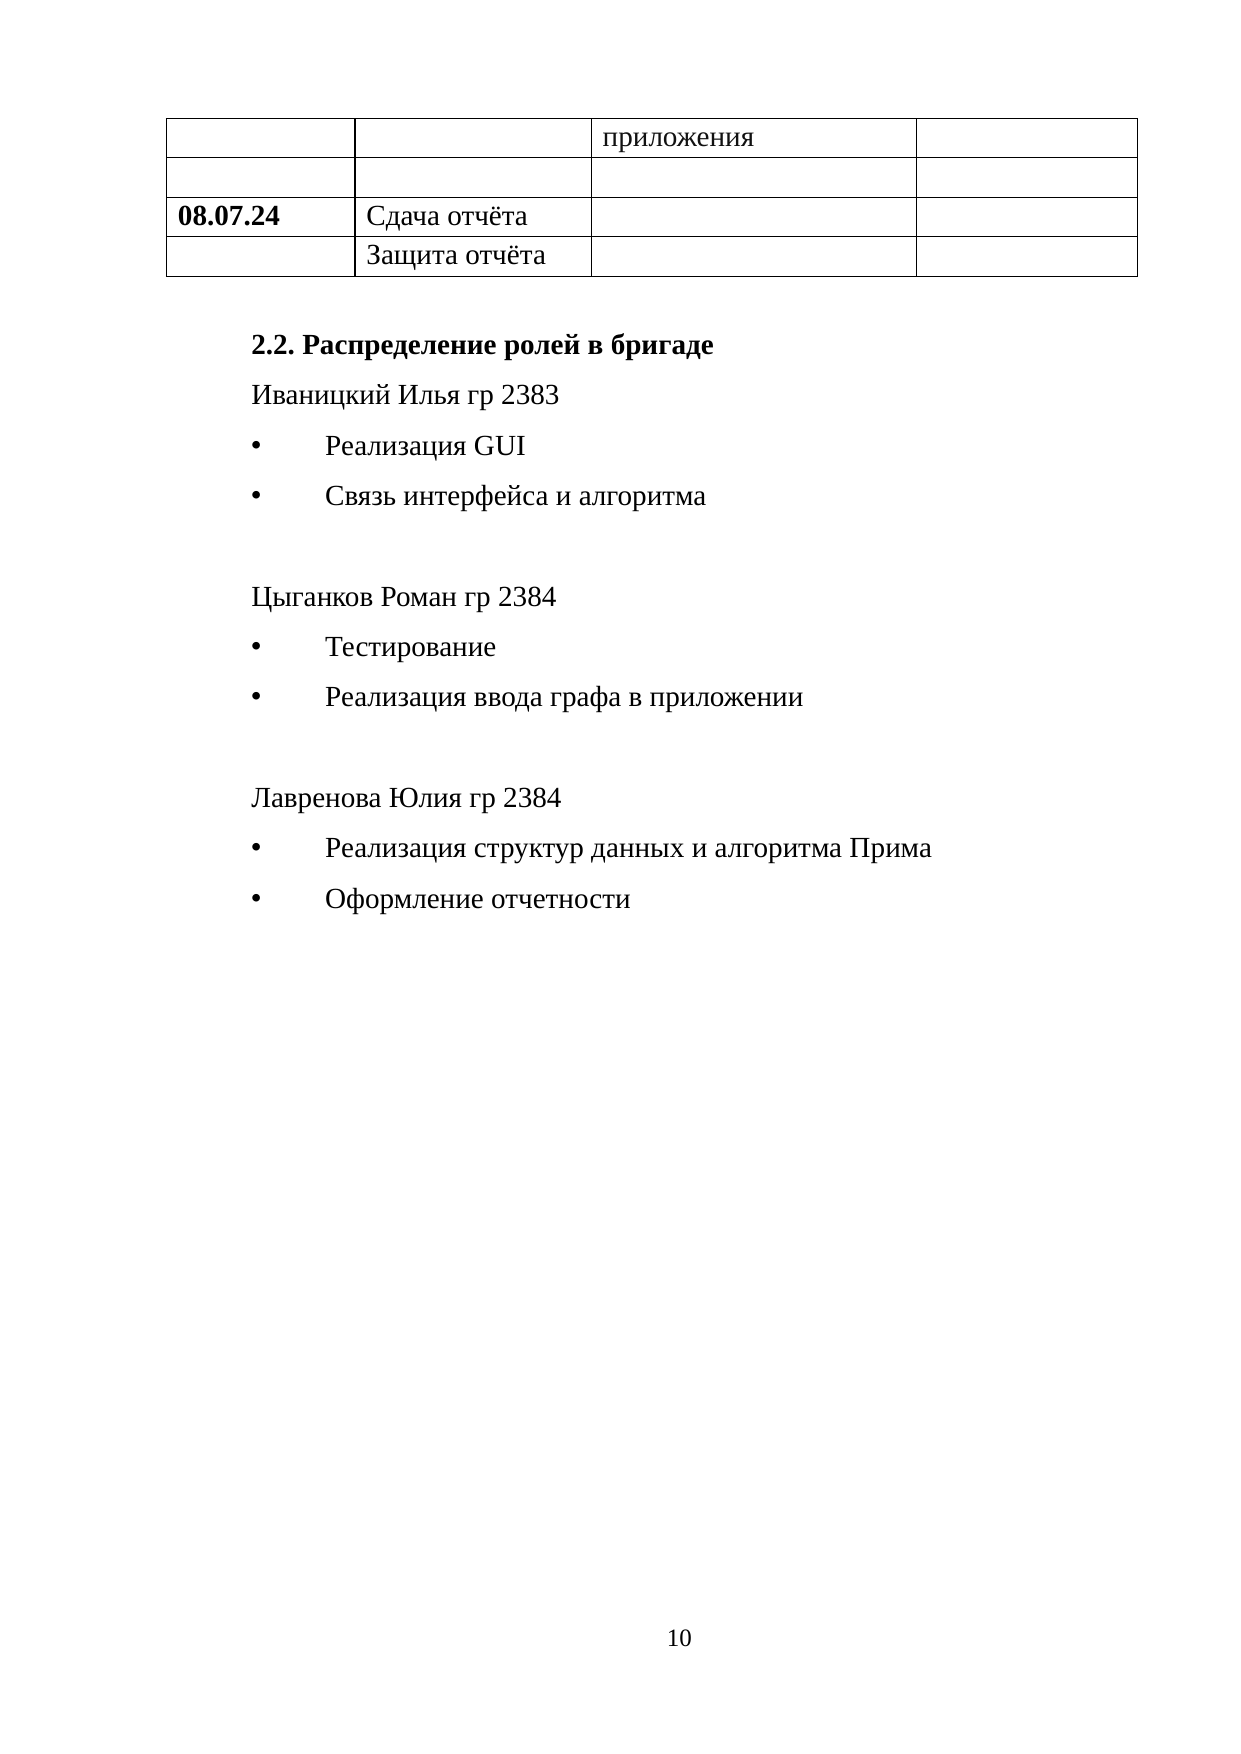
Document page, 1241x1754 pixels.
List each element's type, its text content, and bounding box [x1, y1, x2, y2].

table_cell [917, 119, 1137, 157]
table_cell Защита отчёта [356, 237, 591, 276]
table_cell [167, 119, 354, 157]
text 2.2. Распределение ролей в бригаде [177, 327, 1181, 361]
table_cell [167, 158, 354, 197]
text Цыганков Роман гр 2384 [177, 579, 1181, 612]
text Лавренова Юлия гр 2384 [177, 780, 1181, 814]
table_cell [592, 198, 916, 236]
table_cell Сдача отчёта [356, 198, 591, 236]
table_cell [592, 158, 916, 197]
list Оформление отчетности [177, 881, 1181, 915]
table_cell [356, 119, 591, 157]
list Связь интерфейса и алгоритма [177, 478, 1181, 512]
table_cell [917, 237, 1137, 276]
table_cell [917, 198, 1137, 236]
list Тестирование [177, 629, 1181, 663]
table_cell [167, 237, 354, 276]
list Реализация GUI [177, 428, 1181, 461]
table_cell [356, 158, 591, 197]
table_cell приложения [592, 119, 916, 157]
text Иваницкий Илья гр 2383 [177, 377, 1181, 411]
list Реализация структур данных и алгоритма Прима [177, 831, 1181, 864]
table_cell [592, 237, 916, 276]
table_cell 08.07.24 [167, 198, 354, 236]
table_cell [917, 158, 1137, 197]
list Реализация ввода графа в приложении [177, 679, 1181, 713]
